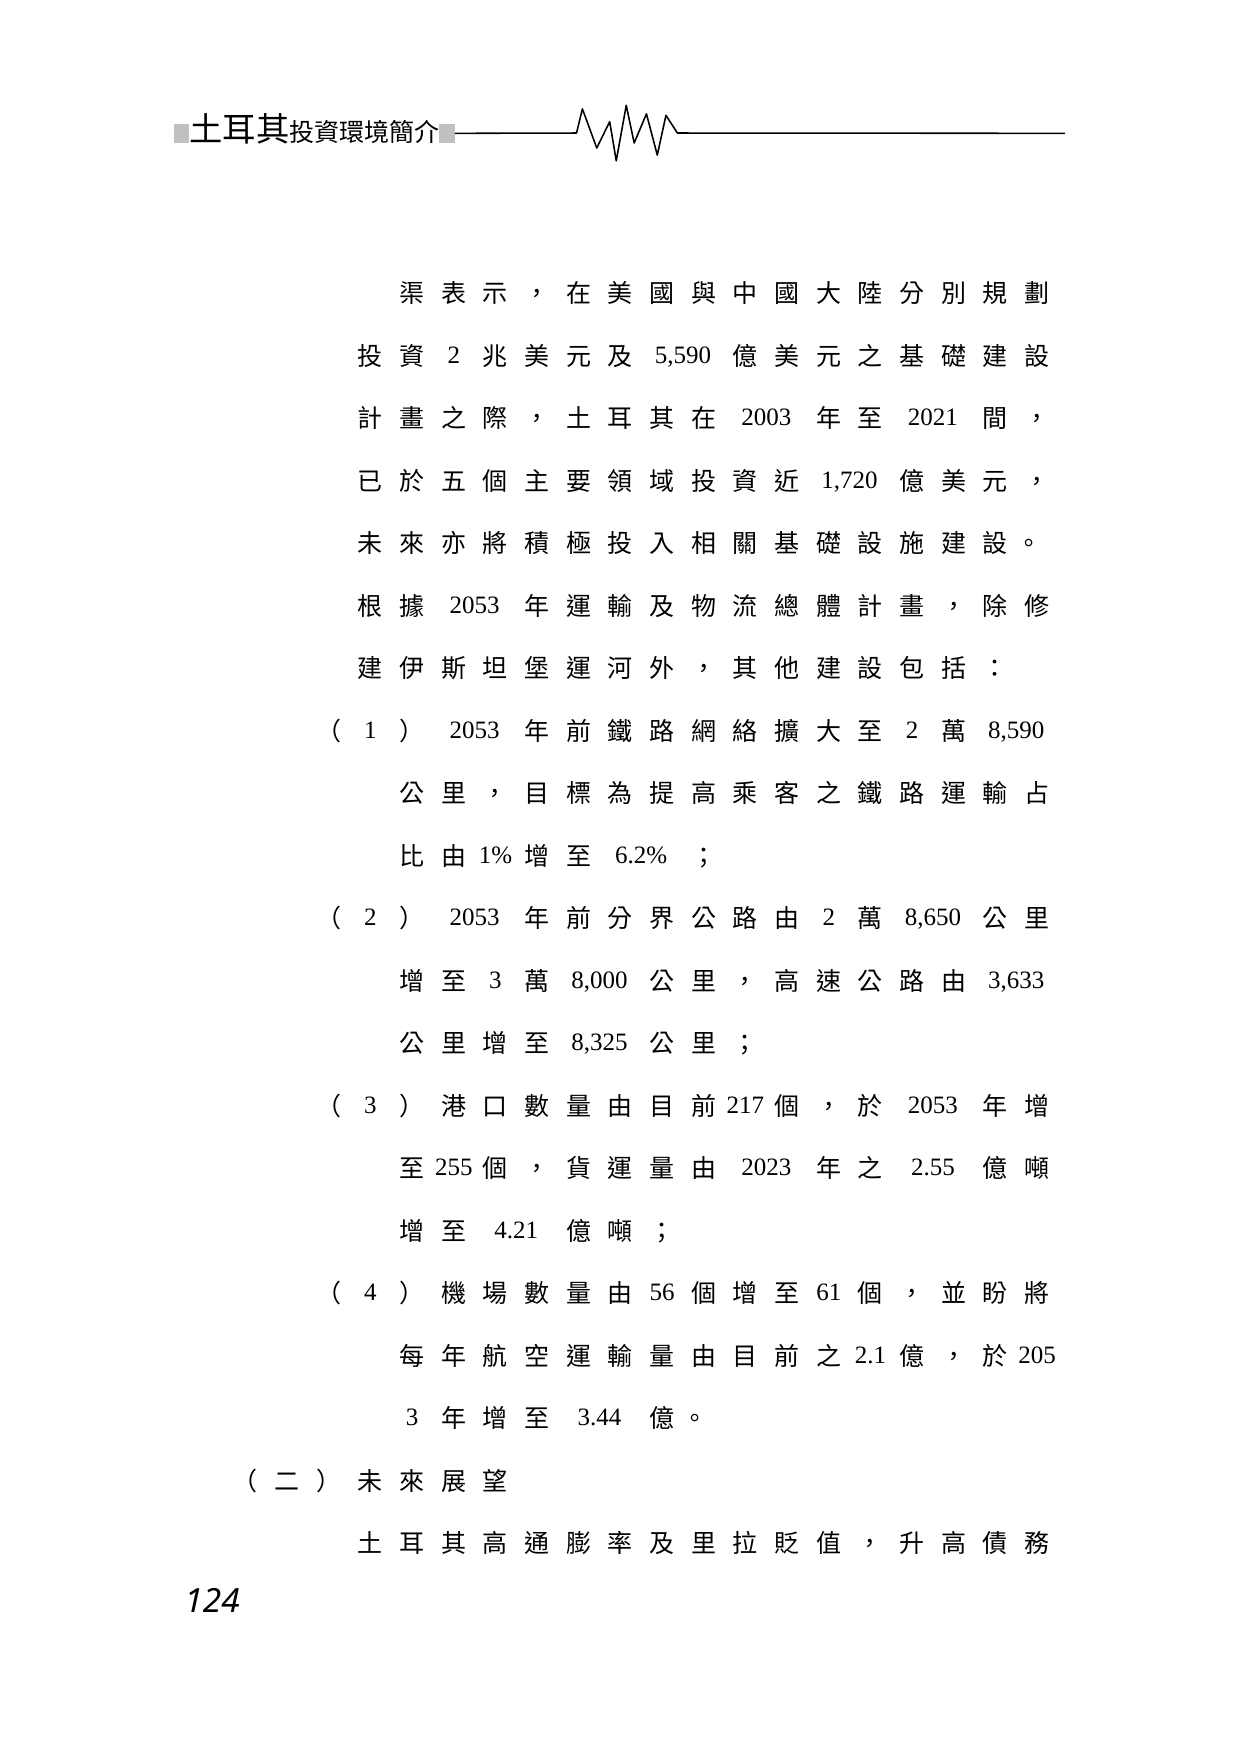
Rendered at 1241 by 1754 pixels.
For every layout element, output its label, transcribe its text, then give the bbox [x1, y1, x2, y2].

text （二）未來展望 [207, 1438, 1058, 1500]
text 土耳其高通膨率及里拉貶值，升高債務 [281, 1500, 1058, 1563]
text （3）港口數量由目前217個，於2053年增至255個，貨運量由2023年之2.55億噸增至4.21億噸； [306, 1063, 1058, 1250]
text （2）2053年前分界公路由2萬8,650公里增至3萬8,000公里，高速公路由3,633公里增至8,325公里； [306, 875, 1058, 1063]
text （1）2053年前鐵路網絡擴大至2萬8,590公里，目標為提高乘客之鐵路運輸占比由1%增至6.2%； [306, 688, 1058, 875]
text （4）機場數量由56個增至61個，並盼將每年航空運輸量由目前之2.1億，於2053年增至3.44億。 [306, 1250, 1058, 1438]
text 渠表示，在美國與中國大陸分別規劃投資2兆美元及5,590億美元之基礎建設計畫之際，土耳其在2003年至2021間，已於五個主要領域投資近1,720億美元，未來亦將積極投入相關基礎設施建設。根據2053年運輸及物流總體計畫，除修建伊斯坦堡運河外，其他建設包括： [330, 250, 1058, 688]
